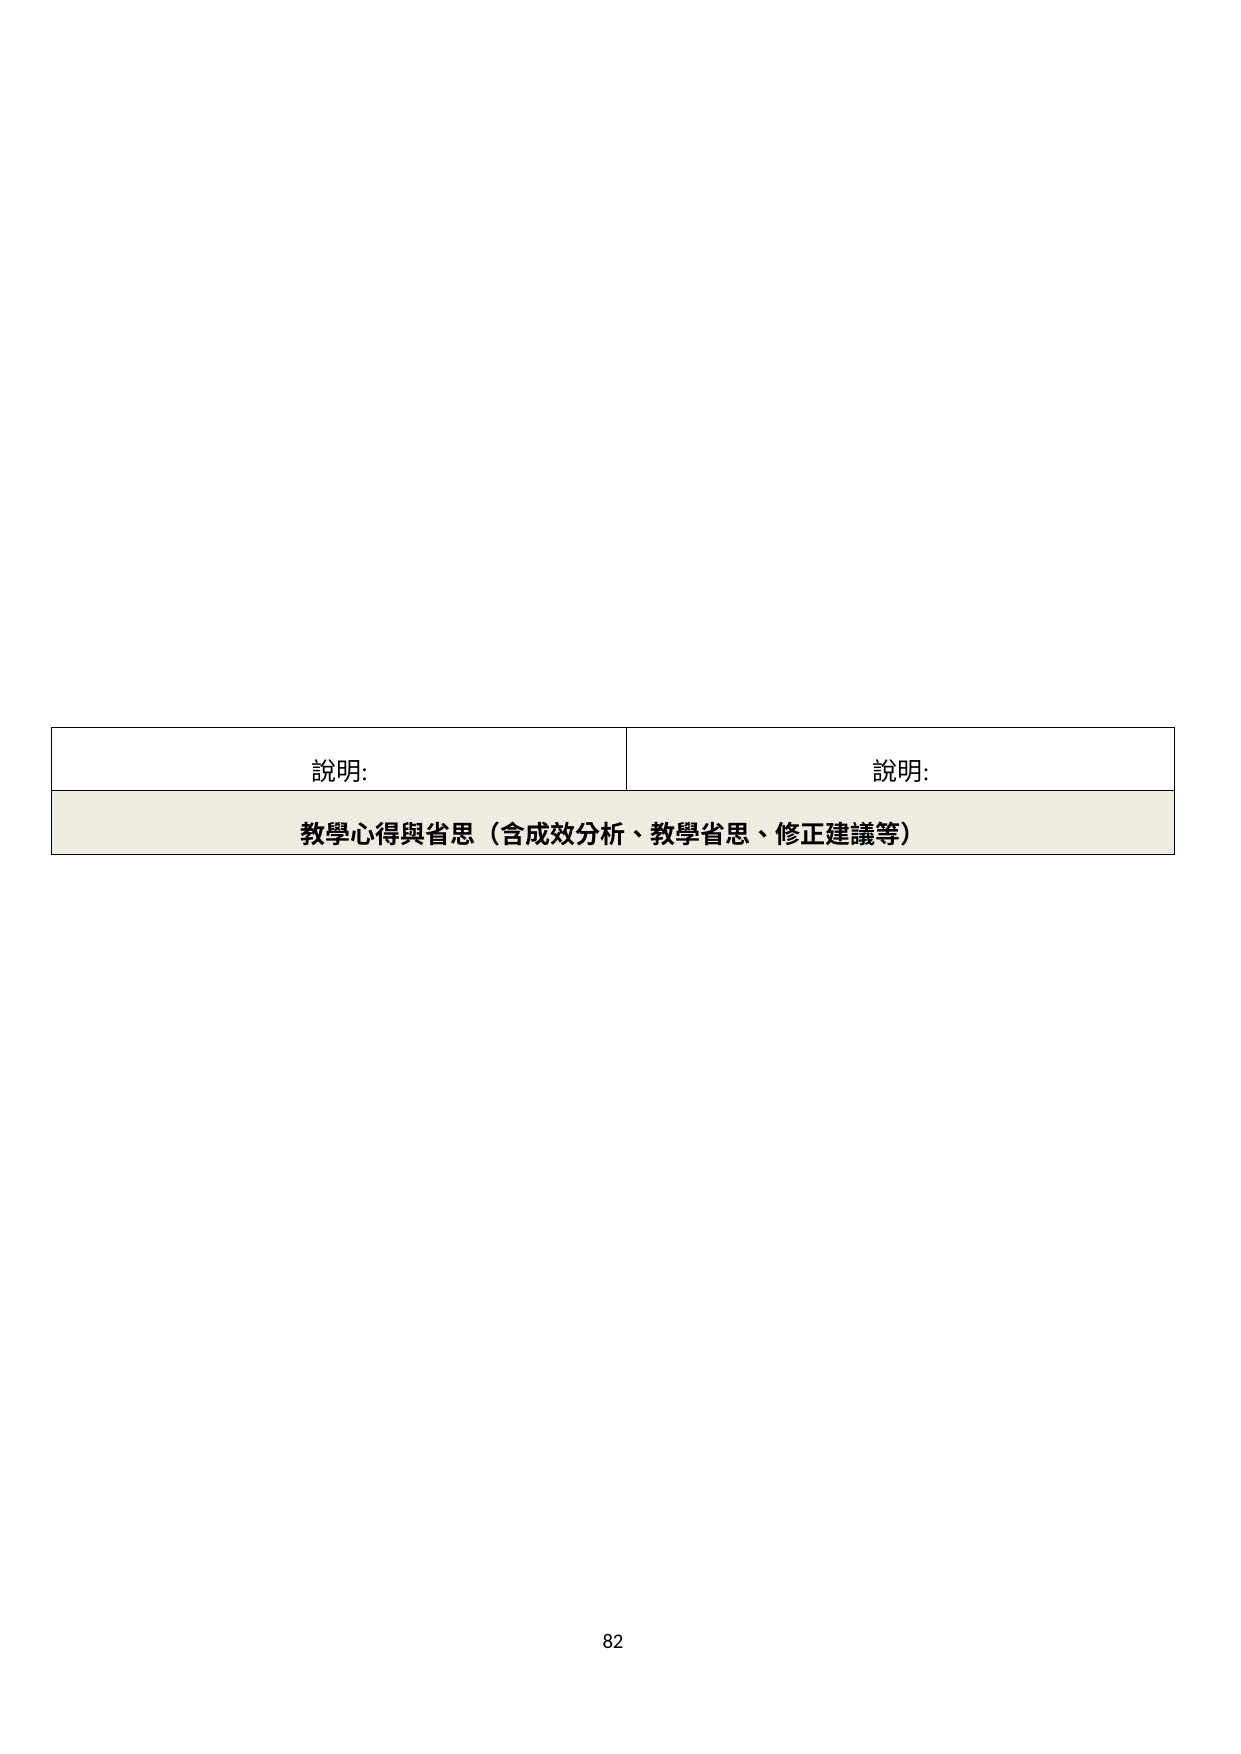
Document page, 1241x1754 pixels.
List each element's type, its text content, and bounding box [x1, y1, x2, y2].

table_cell 說明: [52, 728, 626, 790]
table_cell 教學心得與省思（含成效分析、教學省思、修正建議等） [52, 791, 1174, 854]
table_cell 說明: [627, 728, 1174, 790]
